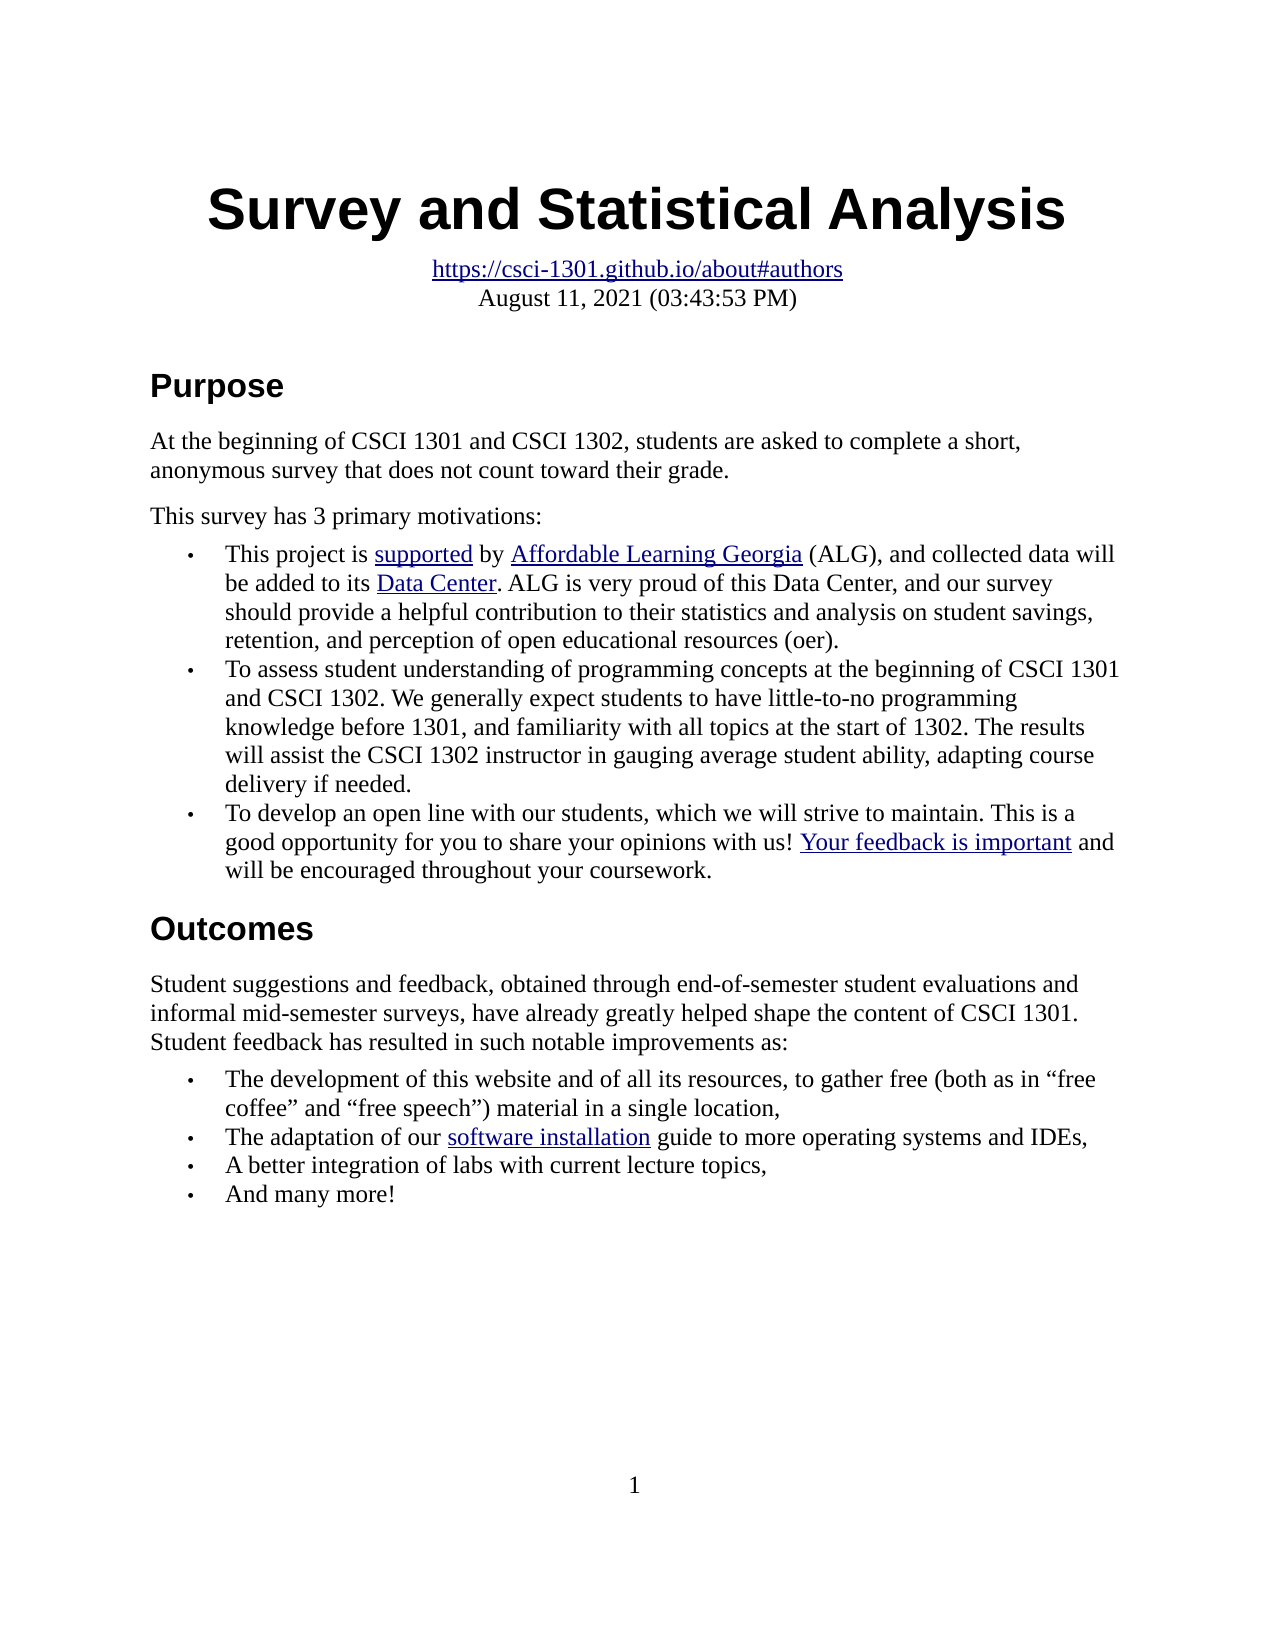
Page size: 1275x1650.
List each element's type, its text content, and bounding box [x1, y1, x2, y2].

subtitle Purpose [150, 366, 1125, 404]
list To assess student understanding of programming concepts at the beginning of CSCI 1301 and CSCI 1302. We generally expect students to have little-to-no programming knowledge before 1301, and familiarity with all topics at the start of 1302. The results will assist the CSCI 1302 instructor in gauging average student ability, adapting course delivery if needed. [187, 654, 1125, 798]
list The development of this website and of all its resources, to gather free (both as in “free coffee” and “free speech”) material in a single location, [187, 1064, 1125, 1122]
text This survey has 3 primary motivations: [150, 501, 1125, 530]
text Student suggestions and feedback, obtained through end-of-semester student evaluations and informal mid-semester surveys, have already greatly helped shape the content of CSCI 1301. Student feedback has resulted in such notable improvements as: [150, 969, 1125, 1055]
list To develop an open line with our students, which we will strive to maintain. This is a good opportunity for you to share your opinions with us! Your feedback is important and will be encouraged throughout your coursework. [187, 798, 1125, 884]
text At the beginning of CSCI 1301 and CSCI 1302, students are asked to complete a short, anonymous survey that does not count toward their grade. [150, 426, 1125, 483]
text August 11, 2021 (03:43:53 PM) [150, 283, 1125, 312]
text https://csci-1301.github.io/about#authors [150, 254, 1125, 283]
title Survey and Statistical Analysis [150, 175, 1125, 242]
subtitle Outcomes [150, 909, 1125, 948]
list And many more! [187, 1179, 1125, 1208]
list The adaptation of our software installation guide to more operating systems and IDEs, [187, 1122, 1125, 1151]
list This project is supported by Affordable Learning Georgia (ALG), and collected data will be added to its Data Center. ALG is very proud of this Data Center, and our survey should provide a helpful contribution to their statistics and analysis on student savings, retention, and perception of open educational resources (oer). [187, 539, 1125, 654]
list A better integration of labs with current lecture topics, [187, 1151, 1125, 1179]
